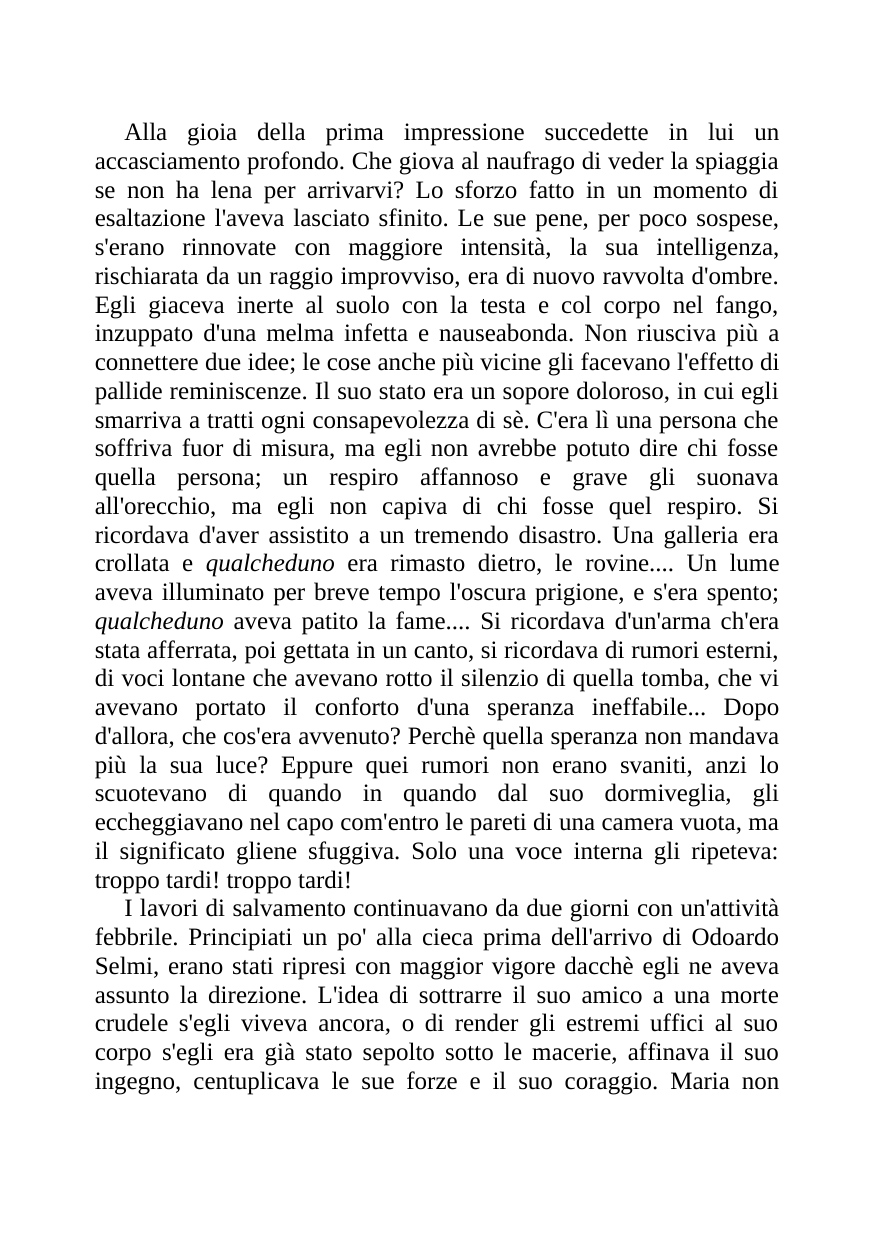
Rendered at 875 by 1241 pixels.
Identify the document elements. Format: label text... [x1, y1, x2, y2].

text I lavori di salvamento continuavano da due giorni con un'attività febbrile. Principiati un po' alla cieca prima dell'arrivo di Odoardo Selmi, erano stati ripresi con maggior vigore dacchè egli ne aveva assunto la direzione. L'idea di sottrarre il suo amico a una morte crudele s'egli viveva ancora, o di render gli estremi uffici al suo corpo s'egli era già stato sepolto sotto le macerie, affinava il suo ingegno, centuplicava le sue forze e il suo coraggio. Maria non [94, 893, 779, 1095]
text Alla gioia della prima impressione succedette in lui un accasciamento profondo. Che giova al naufrago di veder la spiaggia se non ha lena per arrivarvi? Lo sforzo fatto in un momento di esaltazione l'aveva lasciato sfinito. Le sue pene, per poco sospese, s'erano rinnovate con maggiore intensità, la sua intelligenza, rischiarata da un raggio improvviso, era di nuovo ravvolta d'ombre. Egli giaceva inerte al suolo con la testa e col corpo nel fango, inzuppato d'una melma infetta e nauseabonda. Non riusciva più a connettere due idee; le cose anche più vicine gli facevano l'effetto di pallide reminiscenze. Il suo stato era un sopore doloroso, in cui egli smarriva a tratti ogni consapevolezza di sè. C'era lì una persona che soffriva fuor di misura, ma egli non avrebbe potuto dire chi fosse quella persona; un respiro affannoso e grave gli suonava all'orecchio, ma egli non capiva di chi fosse quel respiro. Si ricordava d'aver assistito a un tremendo disastro. Una galleria era crollata e qualcheduno era rimasto dietro, le rovine.... Un lume aveva illuminato per breve tempo l'oscura prigione, e s'era spento; qualcheduno aveva patito la fame.... Si ricordava d'un'arma ch'era stata afferrata, poi gettata in un canto, si ricordava di rumori esterni, di voci lontane che avevano rotto il silenzio di quella tomba, che vi avevano portato il conforto d'una speranza ineffabile... Dopo d'allora, che cos'era avvenuto? Perchè quella speranza non mandava più la sua luce? Eppure quei rumori non erano svaniti, anzi lo scuotevano di quando in quando dal suo dormiveglia, gli eccheggiavano nel capo com'entro le pareti di una camera vuota, ma il significato gliene sfuggiva. Solo una voce interna gli ripeteva: troppo tardi! troppo tardi! [94, 117, 779, 893]
